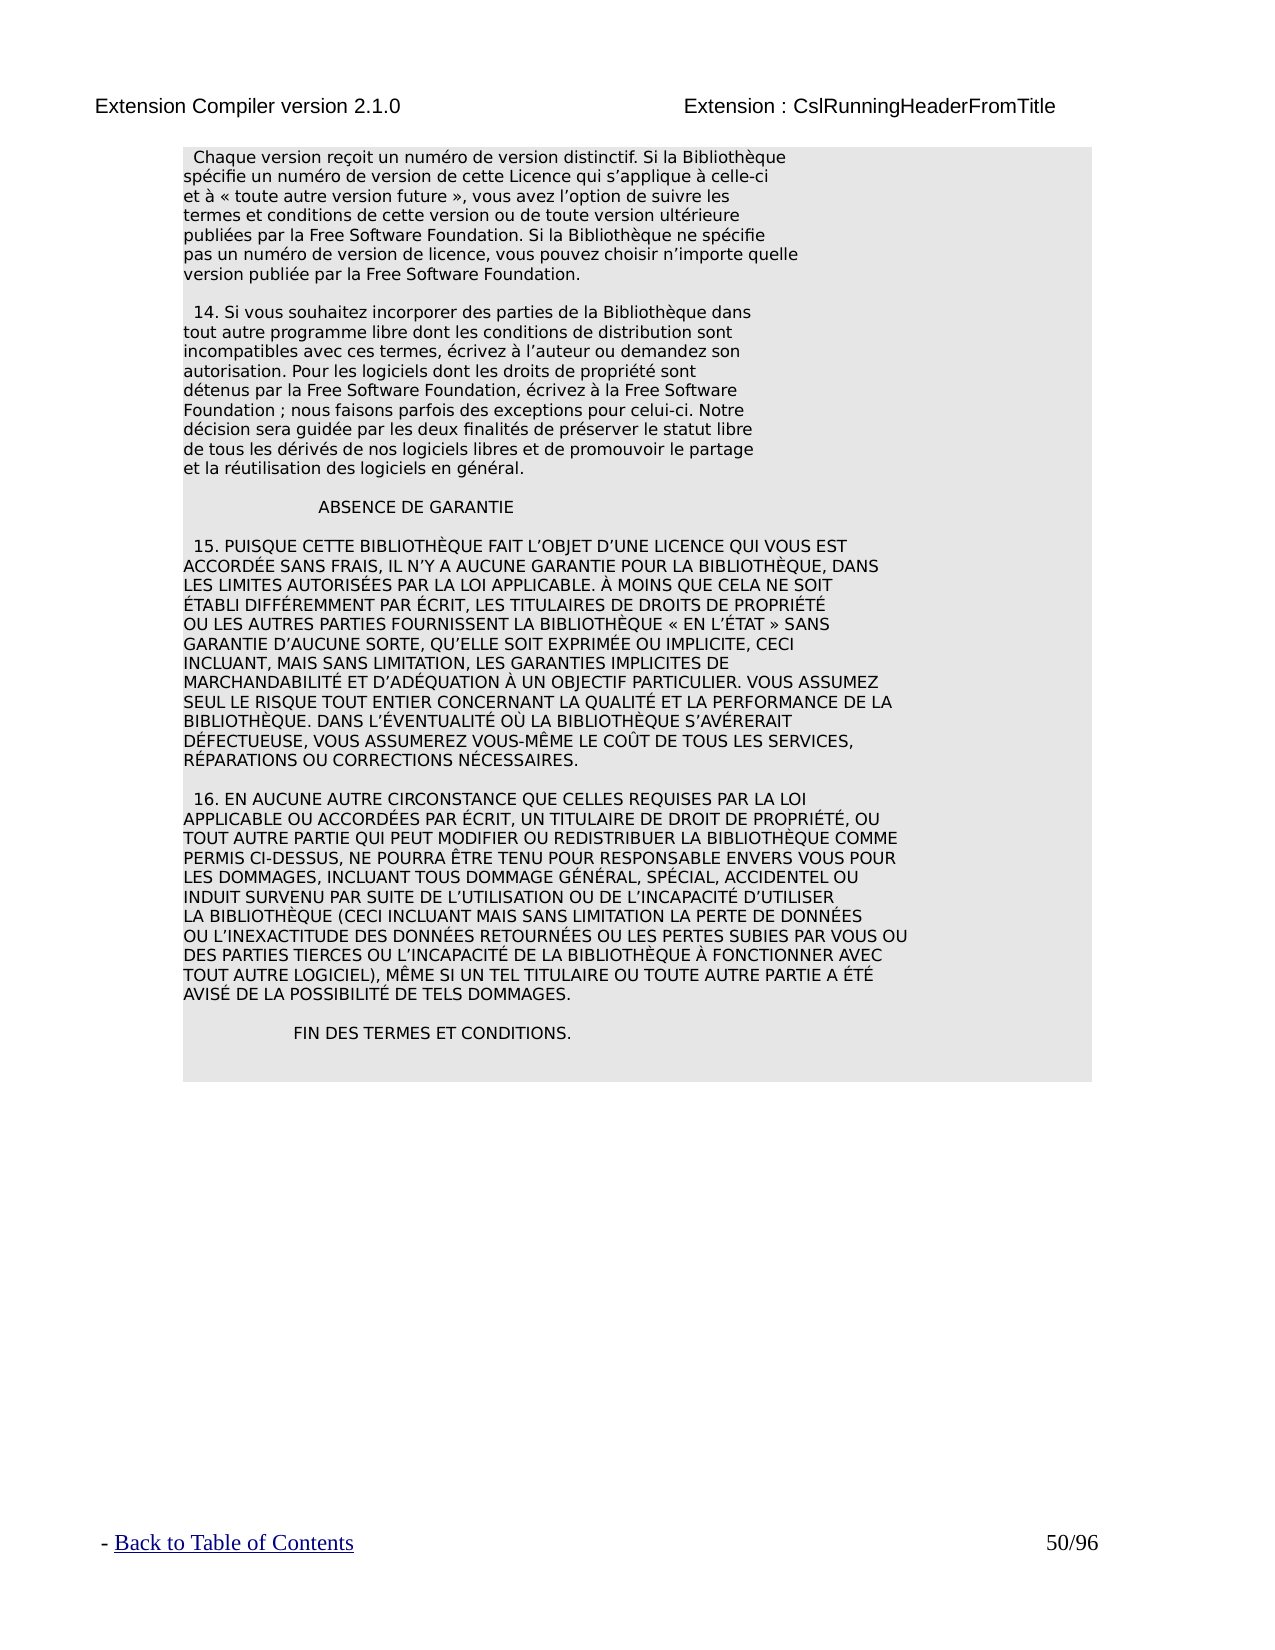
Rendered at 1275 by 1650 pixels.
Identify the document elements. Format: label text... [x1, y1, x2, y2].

text TOUT AUTRE LOGICIEL), MÊME SI UN TEL TITULAIRE OU TOUTE AUTRE PARTIE A ÉTÉ [183, 966, 1092, 985]
text 15. PUISQUE CETTE BIBLIOTHÈQUE FAIT L’OBJET D’UNE LICENCE QUI VOUS EST [183, 537, 1092, 557]
text 16. EN AUCUNE AUTRE CIRCONSTANCE QUE CELLES REQUISES PAR LA LOI [183, 790, 1092, 810]
text de tous les dérivés de nos logiciels libres et de promouvoir le partage [183, 440, 1092, 459]
text BIBLIOTHÈQUE. DANS L’ÉVENTUALITÉ OÙ LA BIBLIOTHÈQUE S’AVÉRERAIT [183, 712, 1092, 732]
text APPLICABLE OU ACCORDÉES PAR ÉCRIT, UN TITULAIRE DE DROIT DE PROPRIÉTÉ, OU [183, 810, 1092, 829]
text pas un numéro de version de licence, vous pouvez choisir n’importe quelle [183, 245, 1092, 264]
text tout autre programme libre dont les conditions de distribution sont [183, 323, 1092, 342]
text PERMIS CI-DESSUS, NE POURRA ÊTRE TENU POUR RESPONSABLE ENVERS VOUS POUR [183, 849, 1092, 868]
text DÉFECTUEUSE, VOUS ASSUMEREZ VOUS-MÊME LE COÛT DE TOUS LES SERVICES, [183, 732, 1092, 751]
text et à « toute autre version future », vous avez l’option de suivre les [183, 186, 1092, 206]
text autorisation. Pour les logiciels dont les droits de propriété sont [183, 362, 1092, 381]
text GARANTIE D’AUCUNE SORTE, QU’ELLE SOIT EXPRIMÉE OU IMPLICITE, CECI [183, 634, 1092, 654]
text INDUIT SURVENU PAR SUITE DE L’UTILISATION OU DE L’INCAPACITÉ D’UTILISER [183, 888, 1092, 907]
text ACCORDÉE SANS FRAIS, IL N’Y A AUCUNE GARANTIE POUR LA BIBLIOTHÈQUE, DANS [183, 557, 1092, 576]
text ÉTABLI DIFFÉREMMENT PAR ÉCRIT, LES TITULAIRES DE DROITS DE PROPRIÉTÉ [183, 596, 1092, 615]
text OU L’INEXACTITUDE DES DONNÉES RETOURNÉES OU LES PERTES SUBIES PAR VOUS OU [183, 927, 1092, 946]
text publiées par la Free Software Foundation. Si la Bibliothèque ne spécifie [183, 225, 1092, 245]
text décision sera guidée par les deux finalités de préserver le statut libre [183, 420, 1092, 440]
text TOUT AUTRE PARTIE QUI PEUT MODIFIER OU REDISTRIBUER LA BIBLIOTHÈQUE COMME [183, 829, 1092, 849]
text FIN DES TERMES ET CONDITIONS. [183, 1024, 1092, 1043]
text LES DOMMAGES, INCLUANT TOUS DOMMAGE GÉNÉRAL, SPÉCIAL, ACCIDENTEL OU [183, 868, 1092, 888]
text DES PARTIES TIERCES OU L’INCAPACITÉ DE LA BIBLIOTHÈQUE À FONCTIONNER AVEC [183, 946, 1092, 966]
text spécifie un numéro de version de cette Licence qui s’applique à celle-ci [183, 167, 1092, 186]
text INCLUANT, MAIS SANS LIMITATION, LES GARANTIES IMPLICITES DE [183, 654, 1092, 673]
text AVISÉ DE LA POSSIBILITÉ DE TELS DOMMAGES. [183, 985, 1092, 1004]
text 14. Si vous souhaitez incorporer des parties de la Bibliothèque dans [183, 303, 1092, 323]
text version publiée par la Free Software Foundation. [183, 264, 1092, 284]
text Foundation ; nous faisons parfois des exceptions pour celui-ci. Notre [183, 401, 1092, 420]
text SEUL LE RISQUE TOUT ENTIER CONCERNANT LA QUALITÉ ET LA PERFORMANCE DE LA [183, 693, 1092, 712]
text OU LES AUTRES PARTIES FOURNISSENT LA BIBLIOTHÈQUE « EN L’ÉTAT » SANS [183, 615, 1092, 634]
text détenus par la Free Software Foundation, écrivez à la Free Software [183, 381, 1092, 401]
text LA BIBLIOTHÈQUE (CECI INCLUANT MAIS SANS LIMITATION LA PERTE DE DONNÉES [183, 907, 1092, 927]
text Chaque version reçoit un numéro de version distinctif. Si la Bibliothèque [183, 147, 1092, 167]
text et la réutilisation des logiciels en général. [183, 459, 1092, 479]
text LES LIMITES AUTORISÉES PAR LA LOI APPLICABLE. À MOINS QUE CELA NE SOIT [183, 576, 1092, 596]
text incompatibles avec ces termes, écrivez à l’auteur ou demandez son [183, 342, 1092, 362]
text MARCHANDABILITÉ ET D’ADÉQUATION À UN OBJECTIF PARTICULIER. VOUS ASSUMEZ [183, 673, 1092, 693]
text ABSENCE DE GARANTIE [183, 498, 1092, 518]
text RÉPARATIONS OU CORRECTIONS NÉCESSAIRES. [183, 751, 1092, 771]
text termes et conditions de cette version ou de toute version ultérieure [183, 206, 1092, 225]
